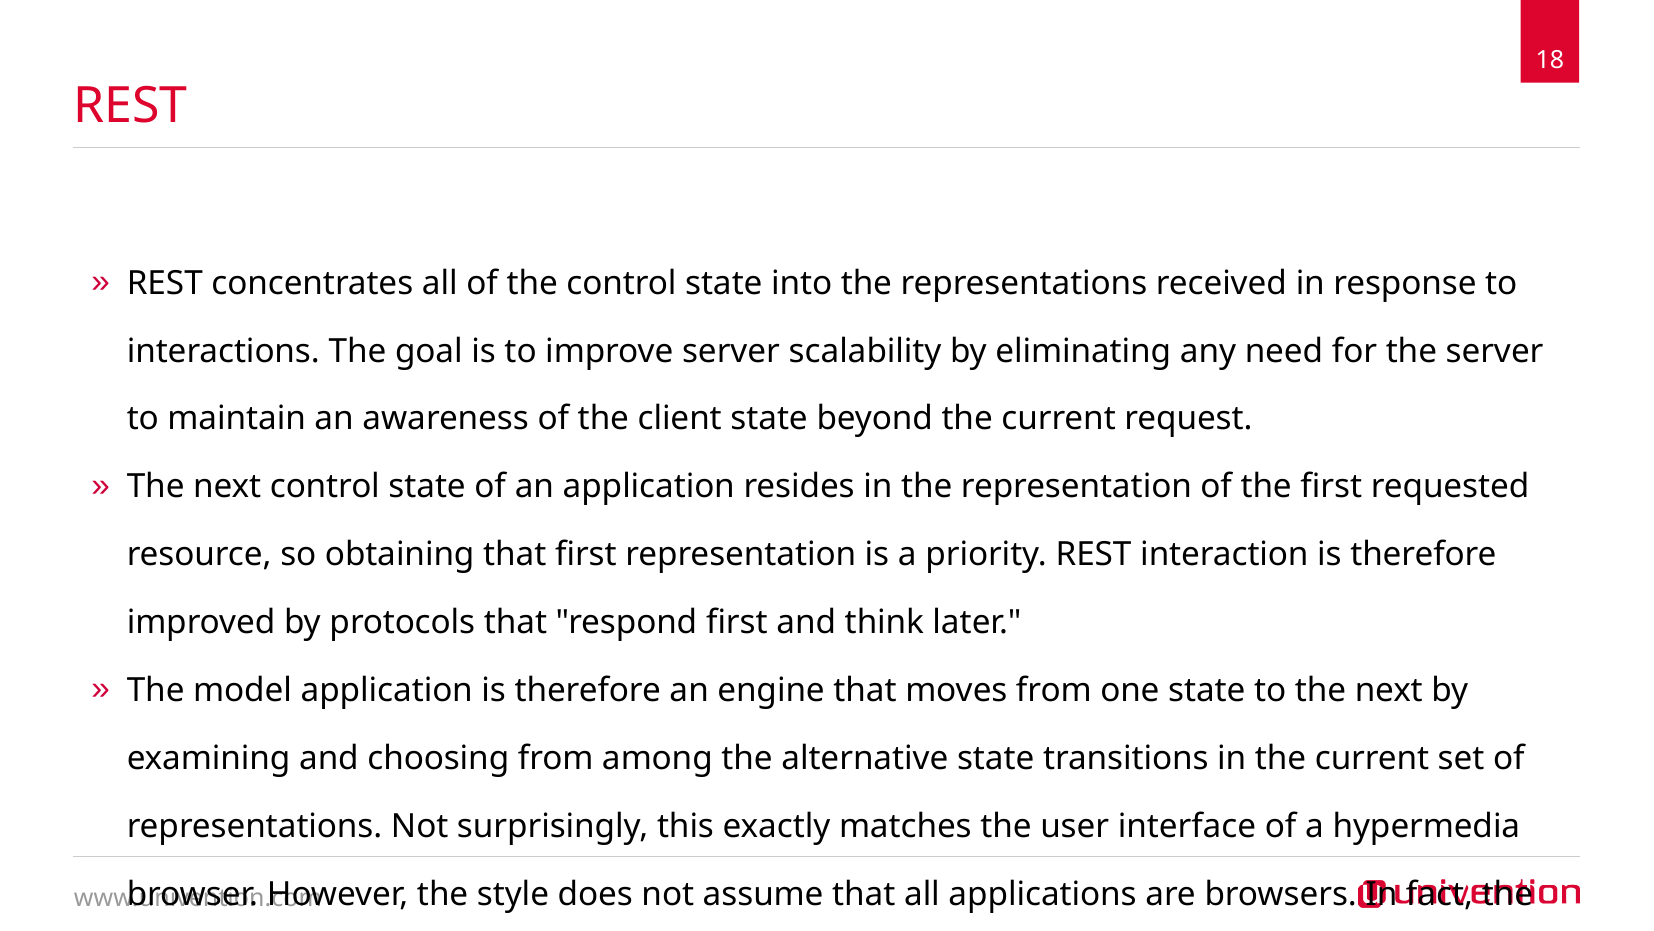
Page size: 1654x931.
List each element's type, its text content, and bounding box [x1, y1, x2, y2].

list REST concentrates all of the control state into the representations received in response to interactions. The goal is to improve server scalability by eliminating any need for the server to maintain an awareness of the client state beyond the current request. The next control state of an application resides in the representation of the first requested resource, so obtaining that first representation is a priority. REST interaction is therefore improved by protocols that "respond first and think later." The model application is therefore an engine that moves from one state to the next by examining and choosing from among the alternative state transitions in the current set of representations. Not surprisingly, this exactly matches the user interface of a hypermedia browser. However, the style does not assume that all applications are browsers. In fact, the application details are hidden from the server by the generic connector interface, and thus a user agent could equally be an automated robot performing information retrieval for an indexing service, a personal agent looking for data that matches certain criteria, or a maintenance spider busy patrolling the information for broken references or modified content [73, 236, 1580, 827]
picture [1358, 879, 1580, 908]
title REST [73, 59, 1580, 148]
